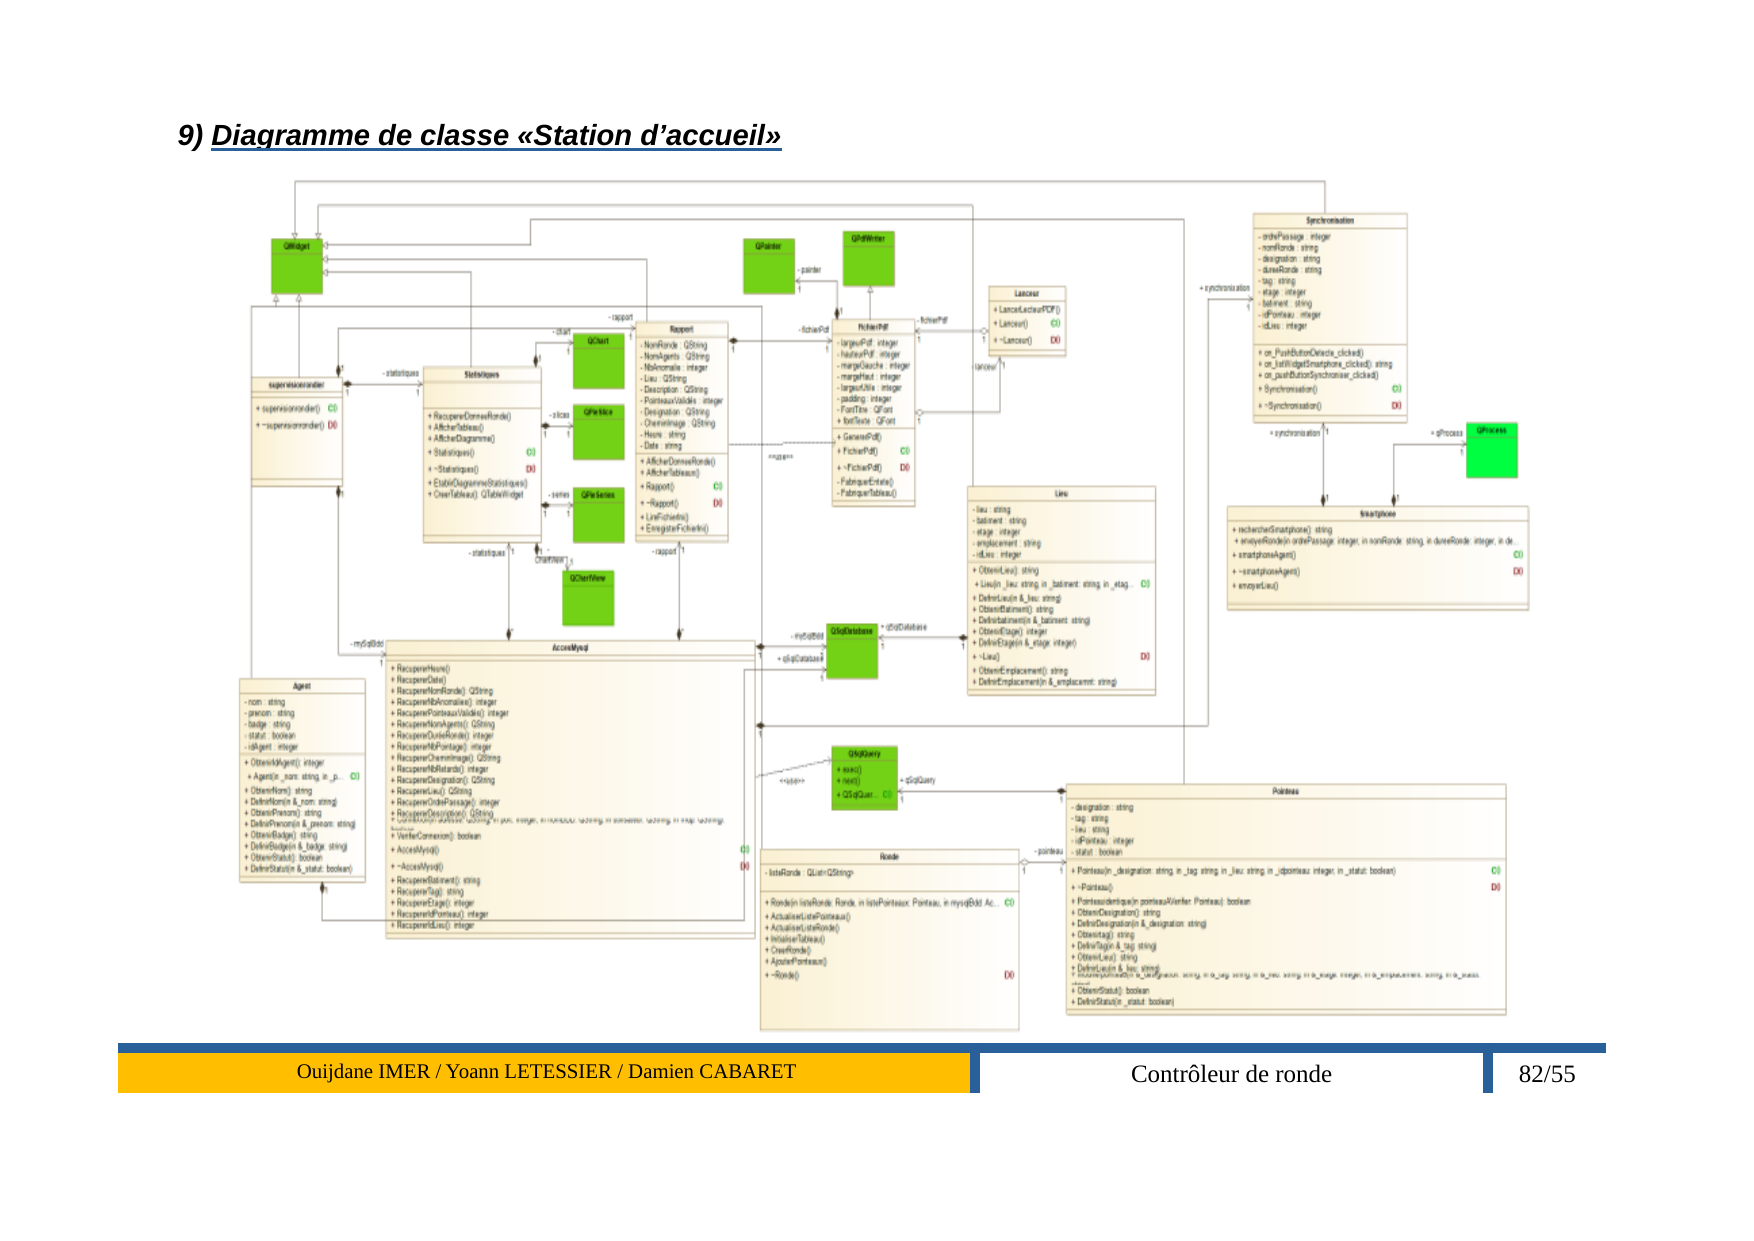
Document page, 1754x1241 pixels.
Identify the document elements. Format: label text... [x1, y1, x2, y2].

subtitle Diagramme de classe «Station d’accueil» [118, 118, 1636, 152]
picture [236, 168, 1534, 1038]
